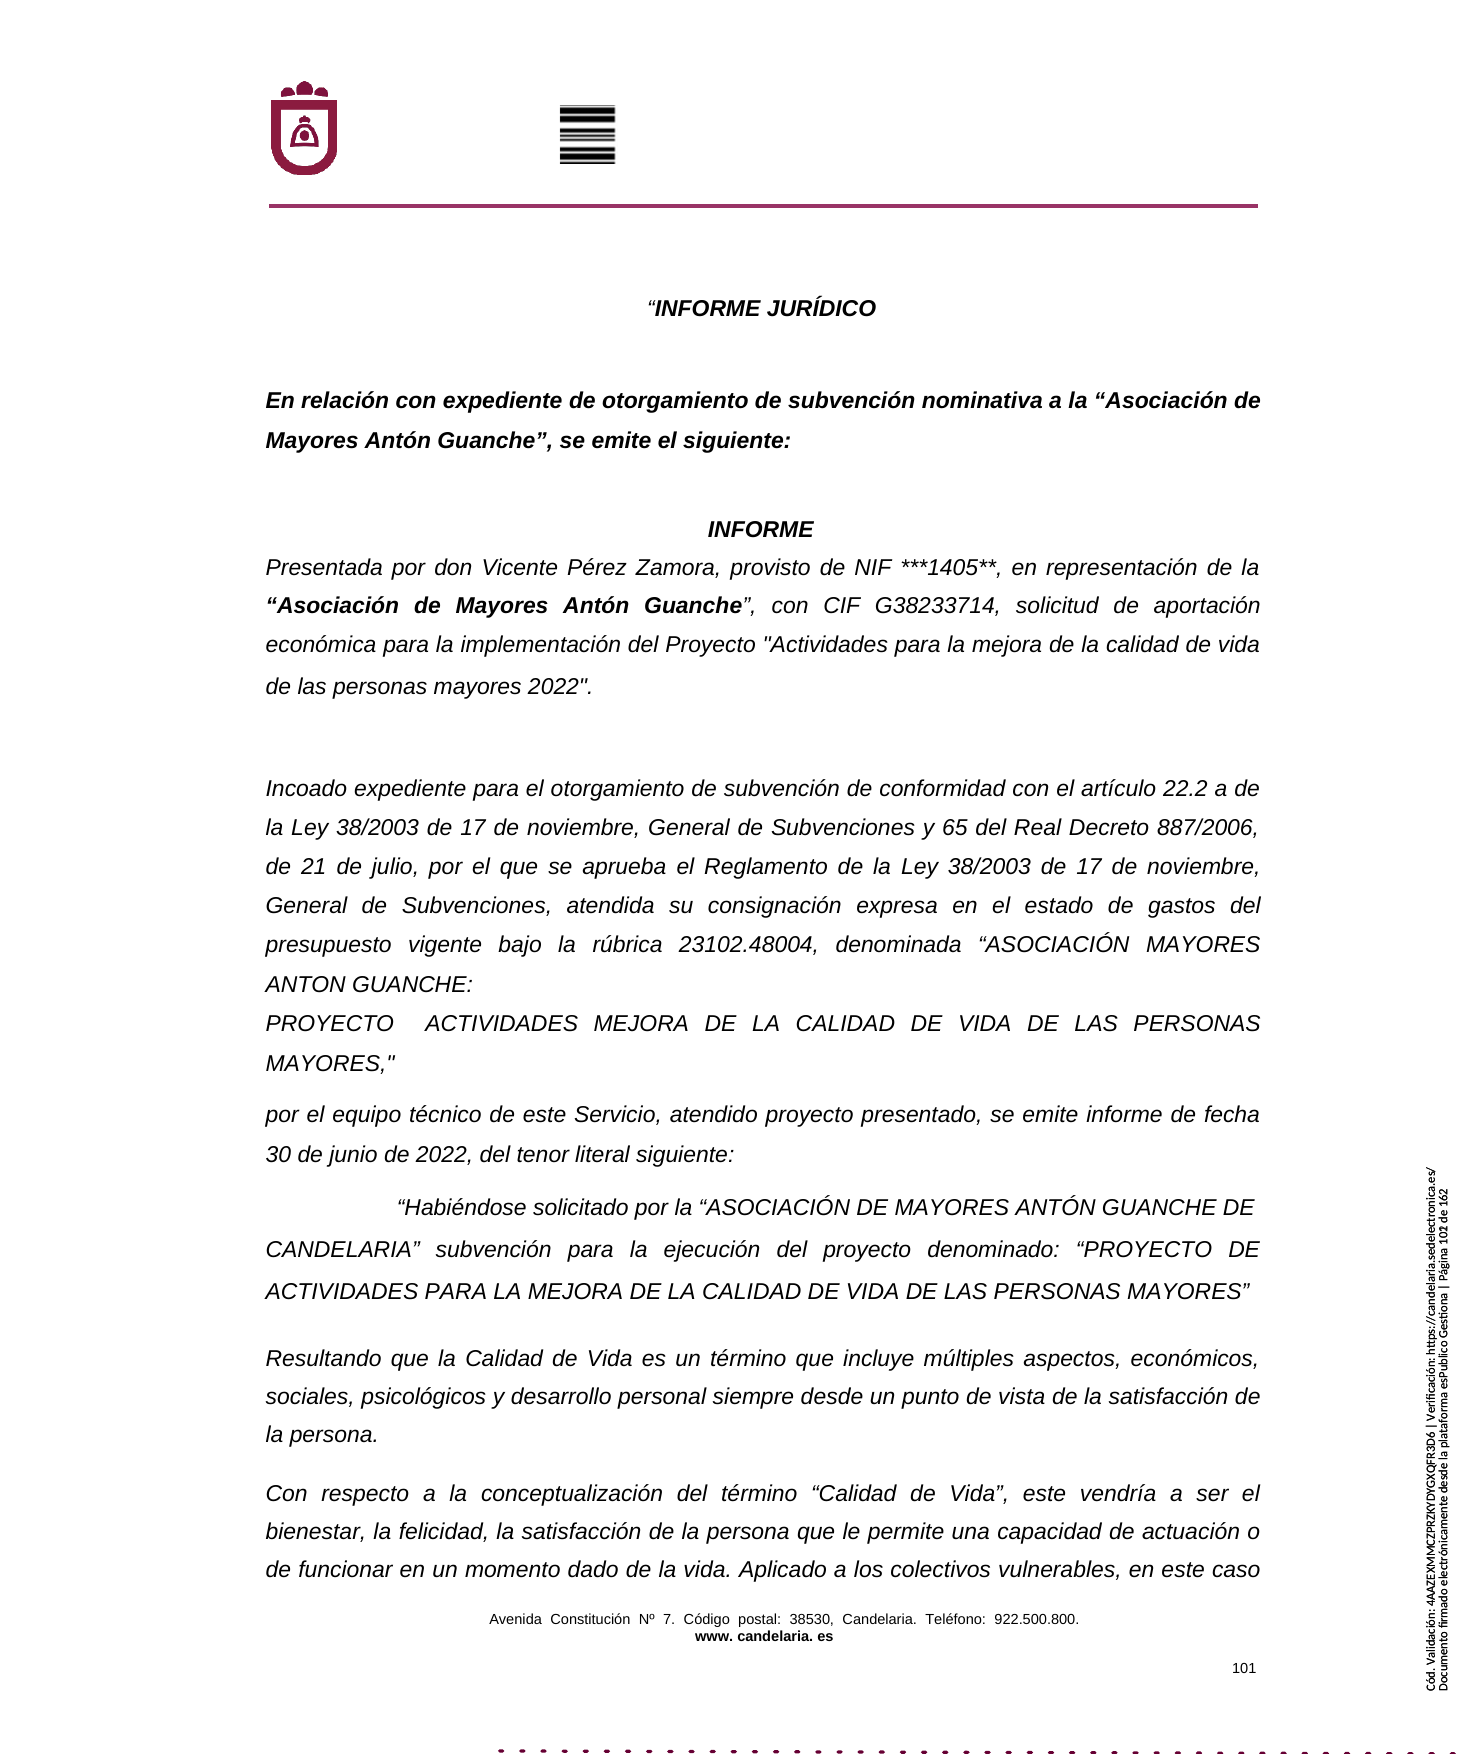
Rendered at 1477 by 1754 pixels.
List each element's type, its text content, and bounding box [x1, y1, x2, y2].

subtitle INFORME [285, 516, 1245, 542]
text PROYECTO ACTIVIDADES MEJORA DE LA CALIDAD DE VIDA DE LAS PERSONAS MAYORES," [265, 1010, 1263, 1076]
text “Habiéndose solicitado por la “ASOCIACIÓN DE MAYORES ANTÓN GUANCHE DE [229, 1194, 1263, 1220]
text En relación con expediente de otorgamiento de subvención nominativa a la “Asociación de Mayores Antón Guanche”, se emite el siguiente: [265, 387, 1263, 454]
subtitle “INFORME JURÍDICO [285, 295, 1244, 322]
text Resultando que la Calidad de Vida es un término que incluye múltiples aspectos, económicos, sociales, psicológicos y desarrollo personal siempre desde un punto de vista de la satisfacción de la persona. [265, 1345, 1263, 1448]
text por el equipo técnico de este Servicio, atendido proyecto presentado, se emite informe de fecha 30 de junio de 2022, del tenor literal siguiente: [265, 1101, 1263, 1167]
text Con respecto a la conceptualización del término “Calidad de Vida”, este vendría a ser el bienestar, la felicidad, la satisfacción de la persona que le permite una capacidad de actuación o de funcionar en un momento dado de la vida. Aplicado a los colectivos vulnerables, en este caso [265, 1480, 1263, 1583]
text Presentada por don Vicente Pérez Zamora, provisto de NIF ***1405**, en representación de la “Asociación de Mayores Antón Guanche”, con CIF G38233714, solicitud de aportación económica para la implementación del Proyecto "Actividades para la mejora de la calidad de vida de las personas mayores 2022". [265, 554, 1263, 700]
text CANDELARIA” subvención para la ejecución del proyecto denominado: “PROYECTO DE ACTIVIDADES PARA LA MEJORA DE LA CALIDAD DE VIDA DE LAS PERSONAS MAYORES” [265, 1236, 1263, 1305]
text Incoado expediente para el otorgamiento de subvención de conformidad con el artículo 22.2 a de la Ley 38/2003 de 17 de noviembre, General de Subvenciones y 65 del Real Decreto 887/2006, de 21 de julio, por el que se aprueba el Reglamento de la Ley 38/2003 de 17 de noviembre, General de Subvenciones, atendida su consignación expresa en el estado de gastos del presupuesto vigente bajo la rúbrica 23102.48004, denominada “ASOCIACIÓN MAYORES ANTON GUANCHE: [265, 775, 1263, 997]
